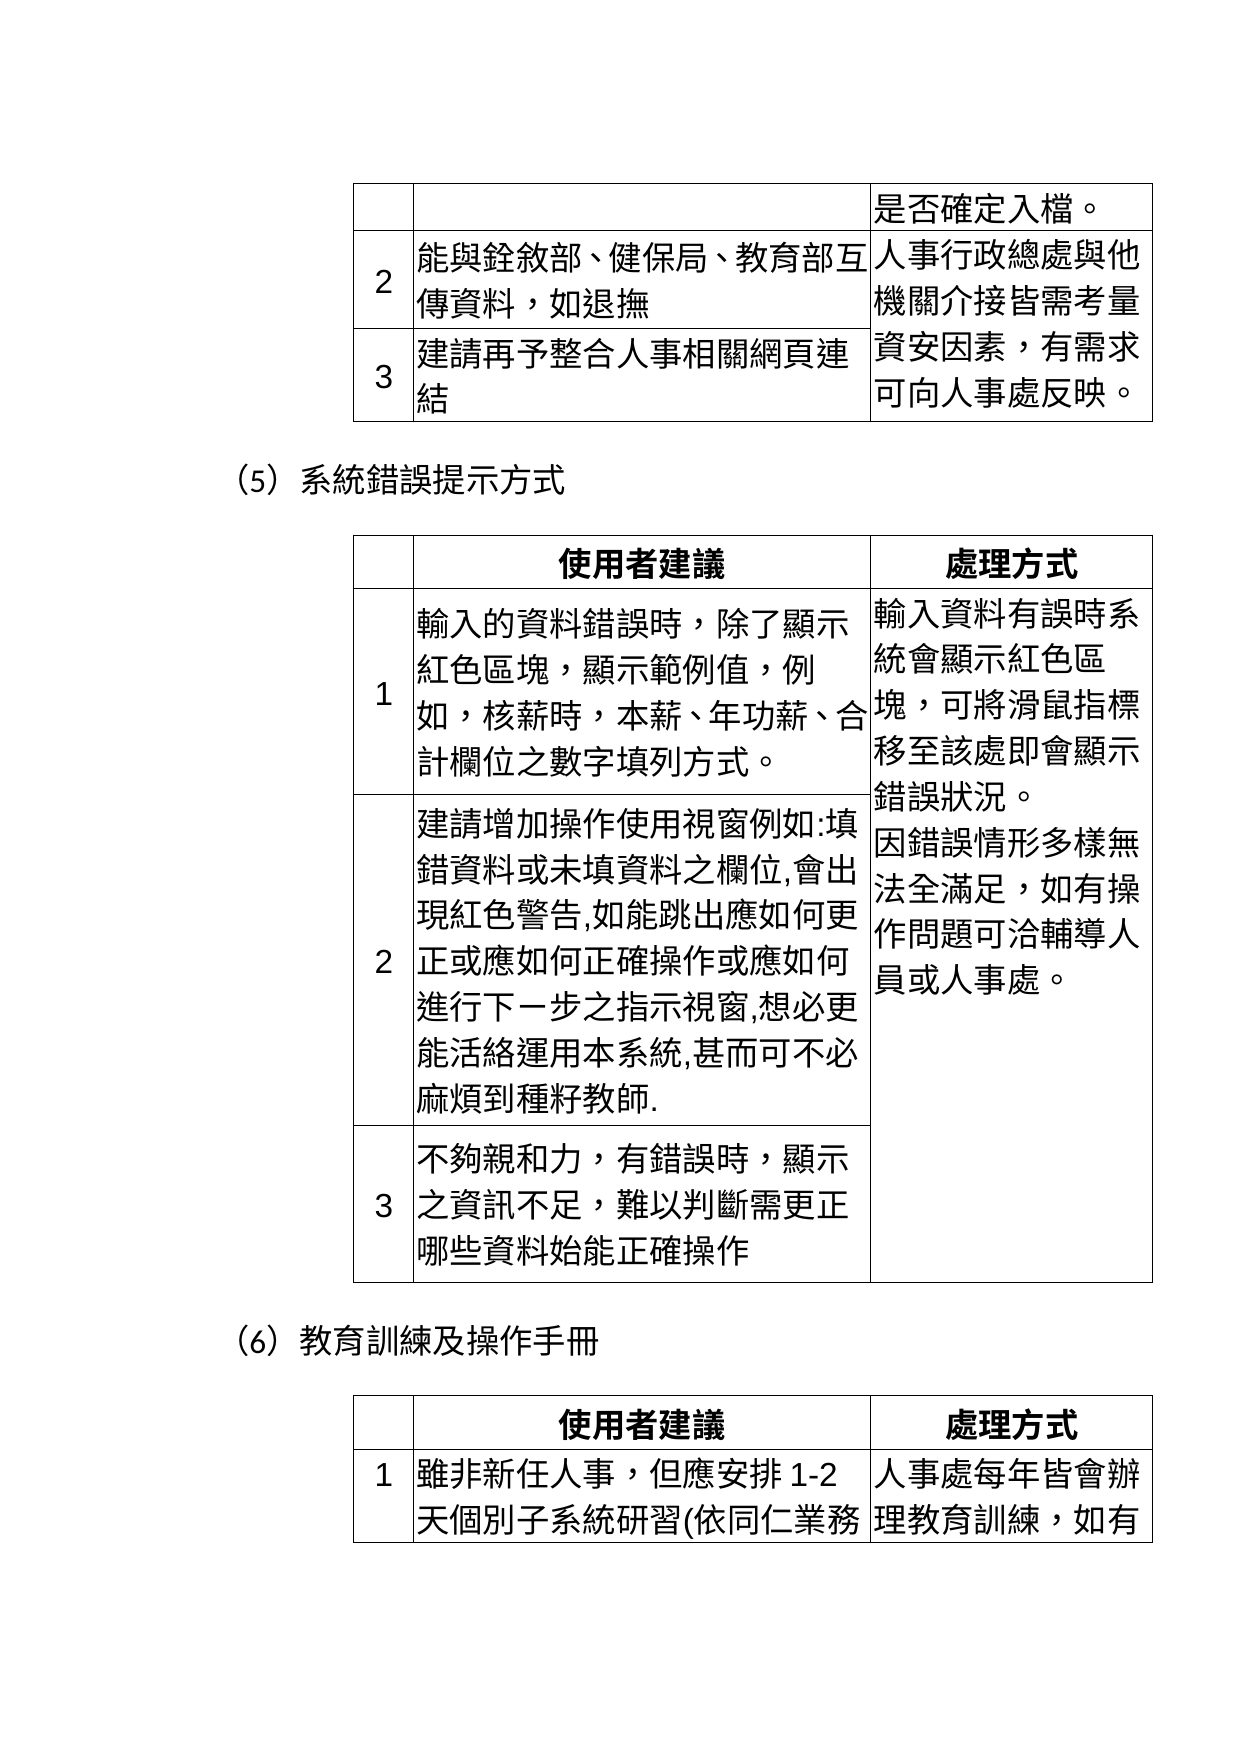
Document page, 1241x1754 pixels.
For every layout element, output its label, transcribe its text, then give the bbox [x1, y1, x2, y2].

table_header 使用者建議 [414, 1396, 870, 1449]
table_cell 3 [354, 1126, 413, 1282]
table_cell 雖非新任人事，但應安排1-2天個別子系統研習(依同仁業務 [414, 1450, 870, 1542]
table_cell 建請再予整合人事相關網頁連結 [414, 329, 870, 421]
table_cell 2 [354, 231, 413, 328]
table_cell 不夠親和力，有錯誤時，顯示之資訊不足，難以判斷需更正哪些資料始能正確操作 [414, 1126, 870, 1282]
table_header [354, 1396, 413, 1449]
text （6）教育訓練及操作手冊 [133, 1301, 1137, 1376]
table_header 處理方式 [871, 536, 1152, 588]
table_cell [414, 184, 870, 230]
table_cell 輸入資料有誤時系統會顯示紅色區塊，可將滑鼠指標移至該處即會顯示錯誤狀況。 因錯誤情形多樣無法全滿足，如有操作問題可洽輔導人員或人事處。 [871, 589, 1152, 1282]
table_header 使用者建議 [414, 536, 870, 588]
table_cell 人事行政總處與他機關介接皆需考量資安因素，有需求可向人事處反映。 [871, 231, 1152, 421]
table_cell 1 [354, 1450, 413, 1542]
table_cell 2 [354, 795, 413, 1125]
text （5）系統錯誤提示方式 [133, 441, 1137, 516]
table_cell 輸入的資料錯誤時，除了顯示紅色區塊，顯示範例值，例如，核薪時，本薪、年功薪、合計欄位之數字填列方式。 [414, 589, 870, 794]
table_cell 3 [354, 329, 413, 421]
table_header 處理方式 [871, 1396, 1152, 1449]
table_cell 人事處每年皆會辦理教育訓練，如有 [871, 1450, 1152, 1542]
table_cell [354, 184, 413, 230]
table_header [354, 536, 413, 588]
table_cell 建請增加操作使用視窗例如:填錯資料或未填資料之欄位,會出現紅色警告,如能跳出應如何更正或應如何正確操作或應如何進行下ㄧ步之指示視窗,想必更能活絡運用本系統,甚而可不必麻煩到種籽教師. [414, 795, 870, 1125]
table_cell 能與銓敘部、健保局、教育部互傳資料，如退撫 [414, 231, 870, 328]
table_cell 是否確定入檔。 [871, 184, 1152, 230]
table_cell 1 [354, 589, 413, 794]
